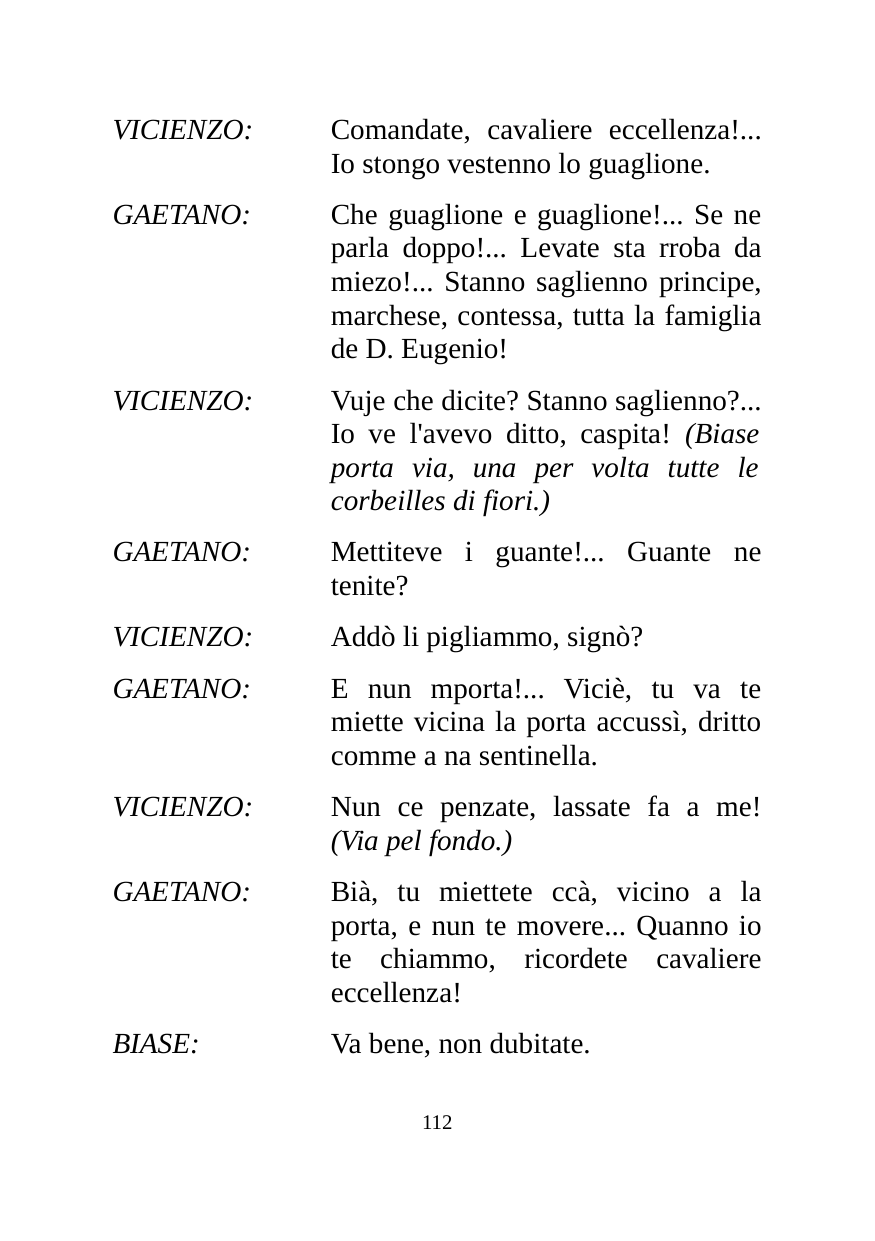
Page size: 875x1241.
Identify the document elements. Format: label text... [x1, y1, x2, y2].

table_cell Bià, tu miettete ccà, vicino a la porta, e nun te movere... Quanno io te chiammo, ricordete cavaliere eccellenza! [325, 868, 768, 1020]
table_cell Mettiteve i guante!... Guante ne tenite? [325, 529, 768, 613]
table_cell Va bene, non dubitate. [325, 1020, 768, 1072]
table_cell Nun ce penzate, lassate fa a me! (Via pel fondo.) [325, 783, 768, 868]
table_cell GAETANO: [106, 868, 325, 1020]
table_cell BIASE: [106, 1020, 325, 1072]
table_cell Comandate, cavaliere eccellenza!... Io stongo vestenno lo guaglione. [325, 106, 768, 191]
table_cell Addò li pigliammo, signò? [325, 614, 768, 665]
table_cell E nun mporta!... Viciè, tu va te miette vicina la porta accussì, dritto comme a na sentinella. [325, 665, 768, 783]
table_cell VICIENZO: [106, 377, 325, 529]
table_cell VICIENZO: [106, 106, 325, 191]
table_cell GAETANO: [106, 191, 325, 377]
table_cell VICIENZO: [106, 614, 325, 665]
table_cell GAETANO: [106, 665, 325, 783]
table_cell Vuje che dicite? Stanno saglienno?... Io ve l'avevo ditto, caspita! (Biase porta via, una per volta tutte le corbeilles di fiori.) [325, 377, 768, 529]
table_cell VICIENZO: [106, 783, 325, 868]
table_cell Che guaglione e guaglione!... Se ne parla doppo!... Levate sta rroba da miezo!... Stanno saglienno principe, marchese, contessa, tutta la famiglia de D. Eugenio! [325, 191, 768, 377]
table_cell GAETANO: [106, 529, 325, 613]
